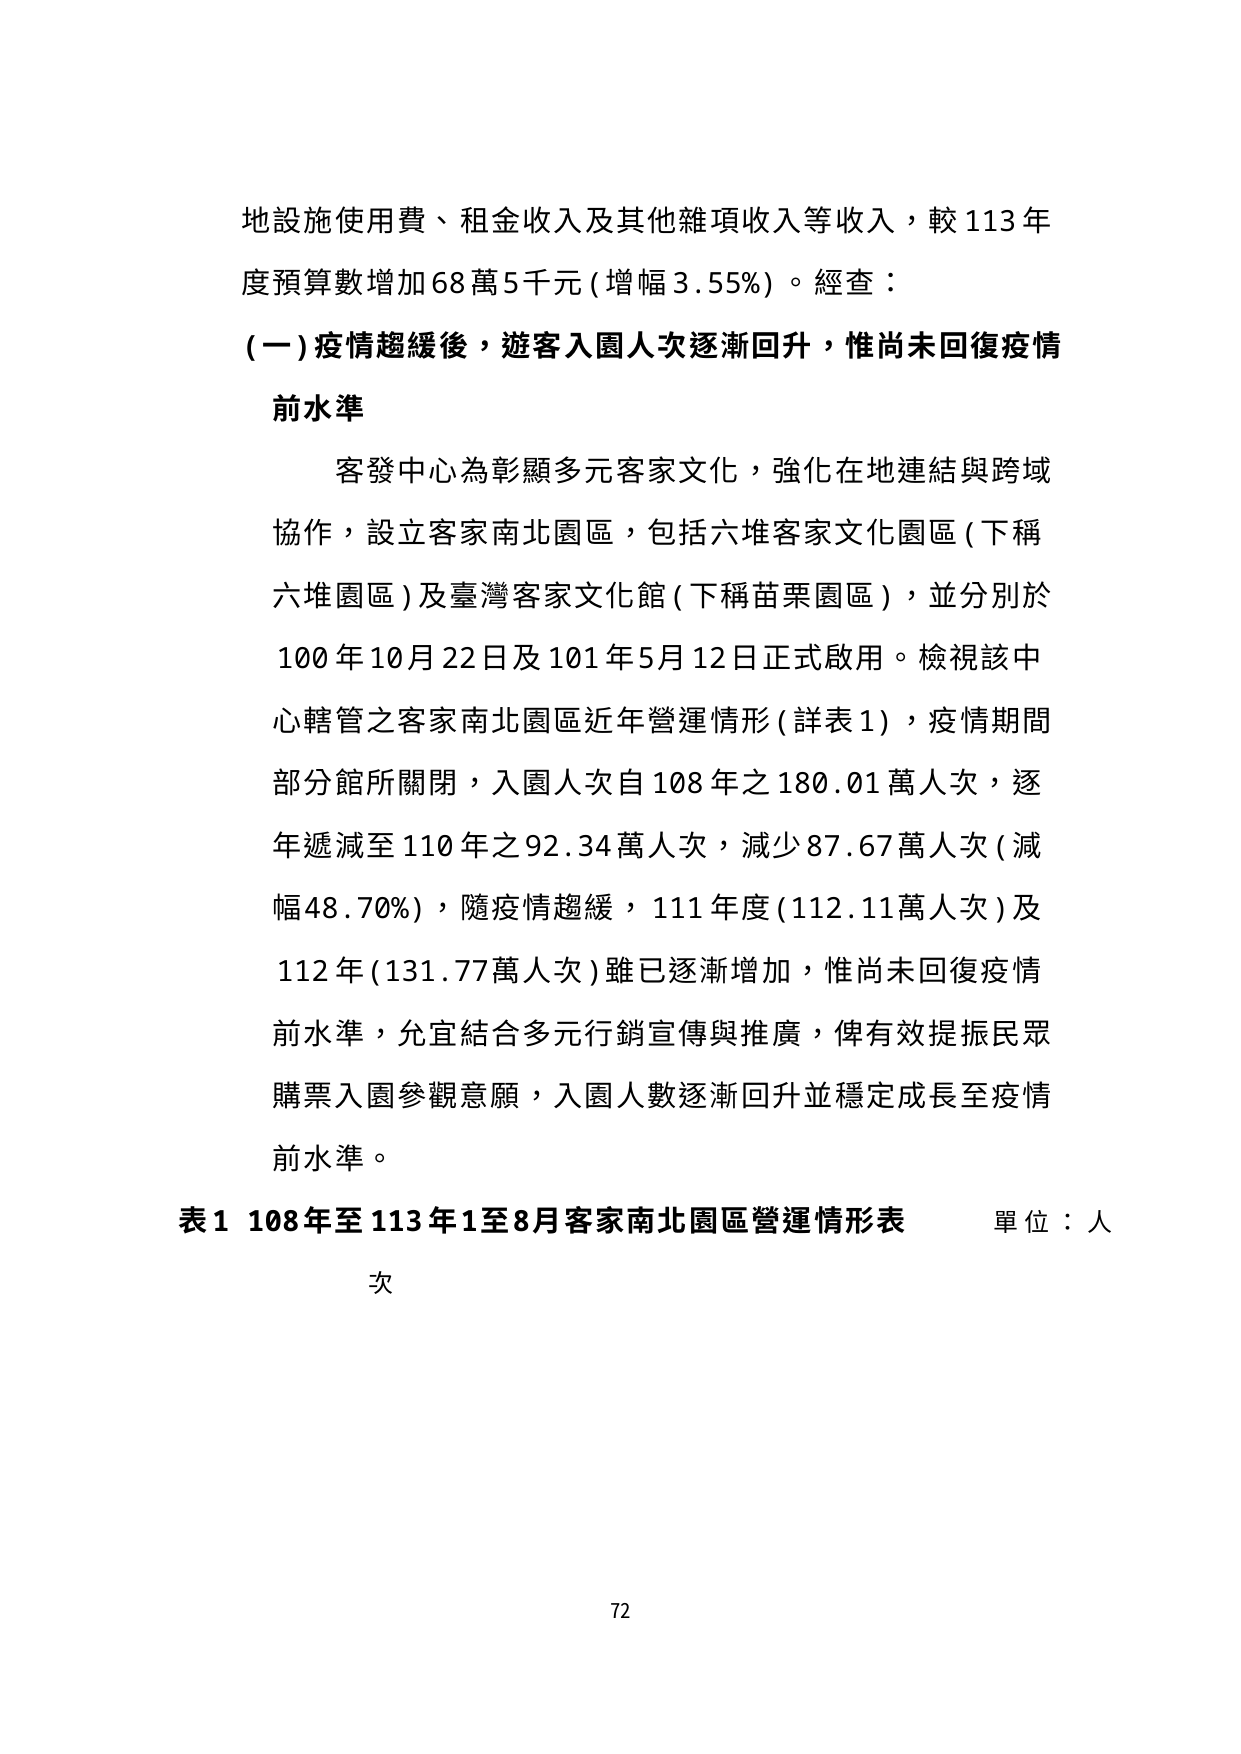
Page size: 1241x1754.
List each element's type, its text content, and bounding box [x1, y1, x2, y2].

text 客發中心為彰顯多元客家文化，強化在地連結與跨域協作，設立客家南北園區，包括六堆客家文化園區(下稱六堆園區)及臺灣客家文化館(下稱苗栗園區)，並分別於100年10月22日及101年5月12日正式啟用。檢視該中心轄管之客家南北園區近年營運情形(詳表1)，疫情期間部分館所關閉，入園人次自108年之180.01萬人次，逐年遞減至110年之92.34萬人次，減少87.67萬人次(減幅48.70%)，隨疫情趨緩，111年度(112.11萬人次)及112年(131.77萬人次)雖已逐漸增加，惟尚未回復疫情前水準，允宜結合多元行銷宣傳與推廣，俾有效提振民眾購票入園參觀意願，入園人數逐漸回升並穩定成長至疫情前水準。 [266, 427, 1063, 1177]
text 地設施使用費、租金收入及其他雜項收入等收入，較113年度預算數增加68萬5千元(增幅3.55%)。經查： [236, 177, 1063, 302]
text 表1 108年至113年1至8月客家南北園區營運情形表 單位：人次 [173, 1177, 1132, 1302]
text (一)疫情趨緩後，遊客入園人次逐漸回升，惟尚未回復疫情前水準 [236, 302, 1063, 427]
